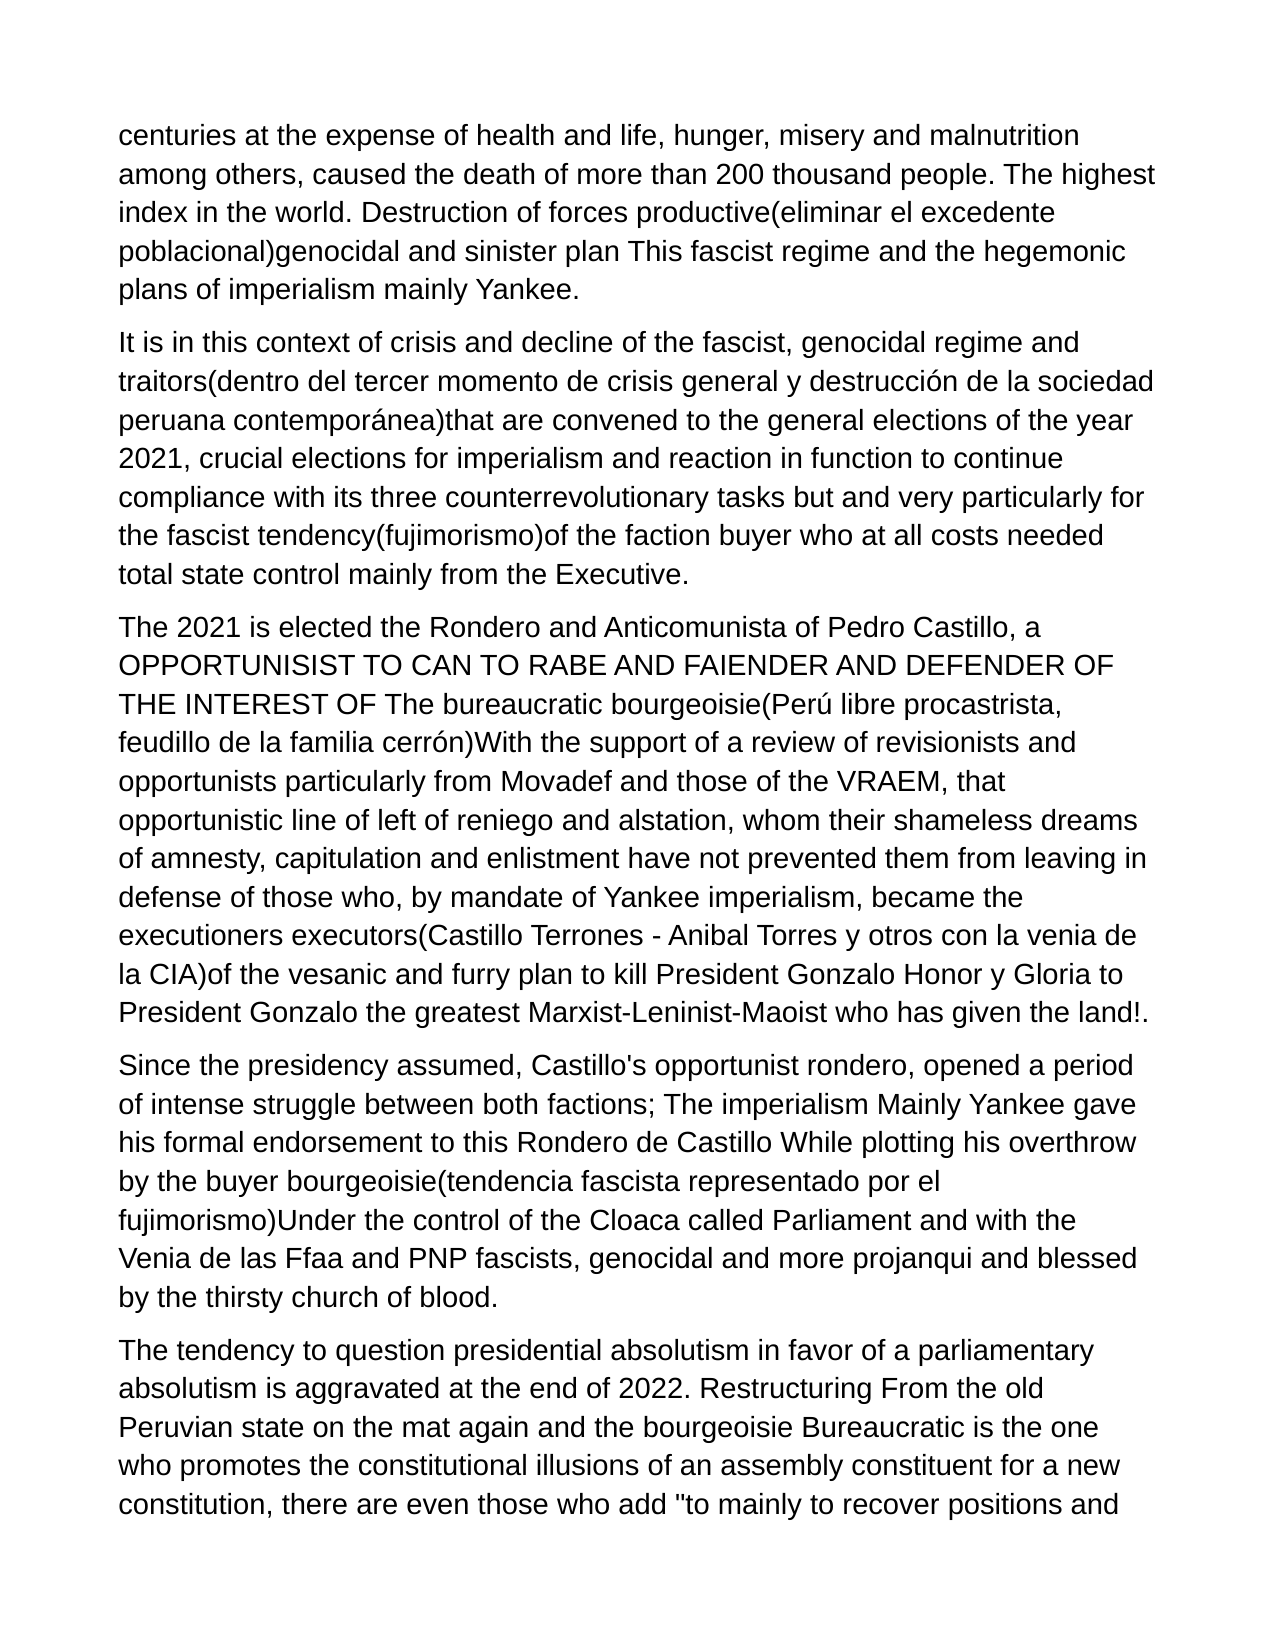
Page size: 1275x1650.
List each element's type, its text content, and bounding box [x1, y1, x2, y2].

text Since the presidency assumed, Castillo's opportunist rondero, opened a period of intense struggle between both factions; The imperialism Mainly Yankee gave his formal endorsement to this Rondero de Castillo While plotting his overthrow by the buyer bourgeoisie(tendencia fascista representado por el fujimorismo)Under the control of the Cloaca called Parliament and with the Venia de las Ffaa and PNP fascists, genocidal and more projanqui and blessed by the thirsty church of blood. [118, 1048, 1157, 1313]
text The tendency to question presidential absolutism in favor of a parliamentary absolutism is aggravated at the end of 2022. Restructuring From the old Peruvian state on the mat again and the bourgeoisie Bureaucratic is the one who promotes the constitutional illusions of an assembly constituent for a new constitution, there are even those who add "to mainly to recover positions and [118, 1333, 1157, 1520]
text It is in this context of crisis and decline of the fascist, genocidal regime and traitors(dentro del tercer momento de crisis general y destrucción de la sociedad peruana contemporánea)that are convened to the general elections of the year 2021, crucial elections for imperialism and reaction in function to continue compliance with its three counterrevolutionary tasks but and very particularly for the fascist tendency(fujimorismo)of the faction buyer who at all costs needed total state control mainly from the Executive. [118, 325, 1157, 590]
text The 2021 is elected the Rondero and Anticomunista of Pedro Castillo, a OPPORTUNISIST TO CAN TO RABE AND FAIENDER AND DEFENDER OF THE INTEREST OF The bureaucratic bourgeoisie(Perú libre procastrista, feudillo de la familia cerrón)With the support of a review of revisionists and opportunists particularly from Movadef and those of the VRAEM, that opportunistic line of left of reniego and alstation, whom their shameless dreams of amnesty, capitulation and enlistment have not prevented them from leaving in defense of those who, by mandate of Yankee imperialism, became the executioners executors(Castillo Terrones - Anibal Torres y otros con la venia de la CIA)of the vesanic and furry plan to kill President Gonzalo Honor y Gloria to President Gonzalo the greatest Marxist-Leninist-Maoist who has given the land!. [118, 610, 1157, 1029]
text centuries at the expense of health and life, hunger, misery and malnutrition among others, caused the death of more than 200 thousand people. The highest index in the world. Destruction of forces productive(eliminar el excedente poblacional)genocidal and sinister plan This fascist regime and the hegemonic plans of imperialism mainly Yankee. [118, 118, 1157, 306]
